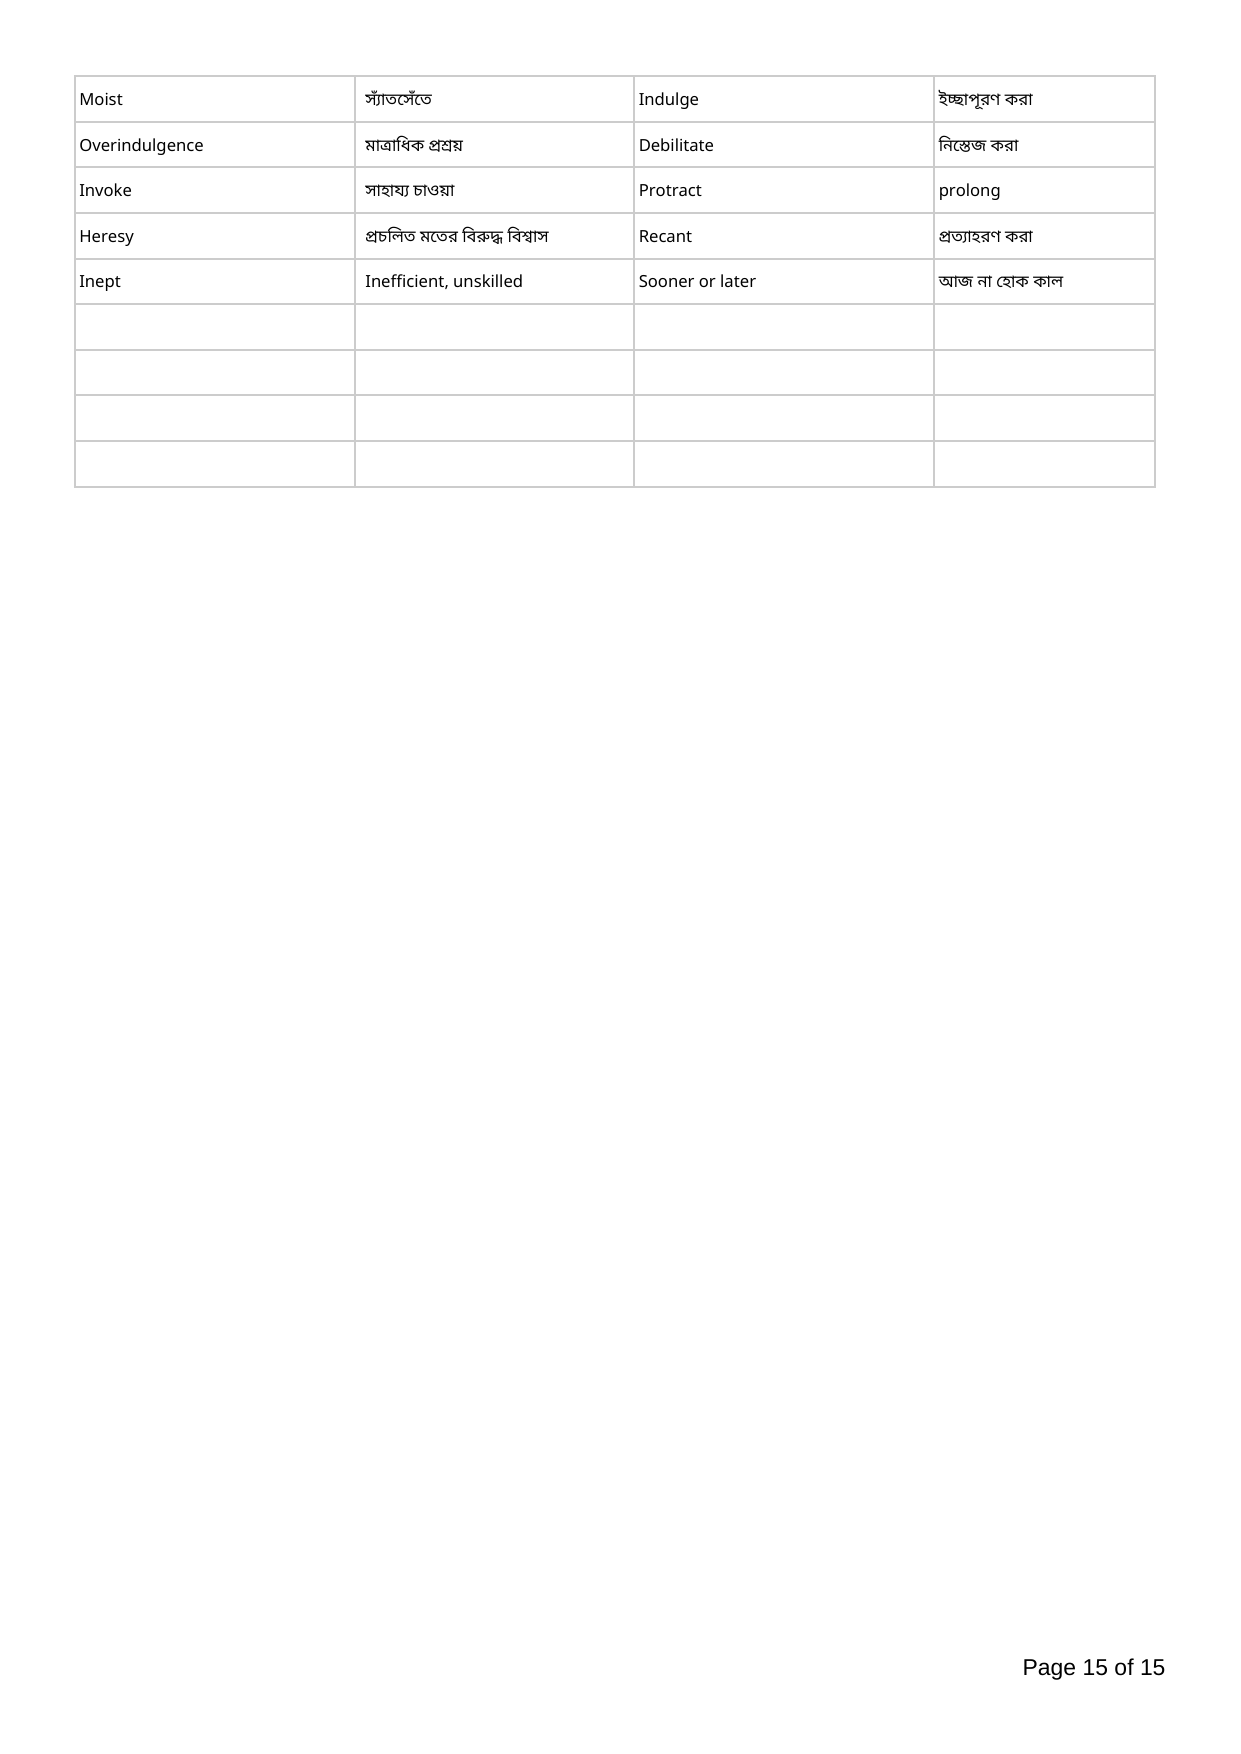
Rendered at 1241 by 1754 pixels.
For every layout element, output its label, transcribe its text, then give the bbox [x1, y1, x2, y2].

table_cell [76, 442, 354, 486]
table_cell ইচ্ছাপূরণ করা [935, 77, 1154, 121]
table_cell সাহায্য চাওয়া [356, 168, 633, 212]
table_cell [635, 442, 933, 486]
table_cell Moist [76, 77, 354, 121]
table_cell প্রচলিত মতের বিরুদ্ধ বিশ্বাস [356, 214, 633, 257]
table_cell Protract [635, 168, 933, 212]
table_cell [935, 305, 1154, 349]
table_cell প্রত্যাহরণ করা [935, 214, 1154, 257]
table_cell [635, 396, 933, 440]
table_cell Overindulgence [76, 123, 354, 166]
table_cell আজ না হোক কাল [935, 260, 1154, 303]
table_cell [635, 351, 933, 394]
table_cell [935, 351, 1154, 394]
table_cell [635, 305, 933, 349]
table_cell [935, 396, 1154, 440]
table_cell [356, 442, 633, 486]
table_cell Sooner or later [635, 260, 933, 303]
table_cell Invoke [76, 168, 354, 212]
table_cell Debilitate [635, 123, 933, 166]
table_cell Indulge [635, 77, 933, 121]
table_cell Heresy [76, 214, 354, 257]
table_cell [356, 351, 633, 394]
table_cell [356, 305, 633, 349]
table_cell Inefficient, unskilled [356, 260, 633, 303]
table_cell [356, 396, 633, 440]
table_cell [935, 442, 1154, 486]
table_cell Recant [635, 214, 933, 257]
table_cell [76, 305, 354, 349]
table_cell স্যাঁতসেঁতে [356, 77, 633, 121]
table_cell Inept [76, 260, 354, 303]
table_cell নিস্তেজ করা [935, 123, 1154, 166]
table_cell [76, 351, 354, 394]
table_cell মাত্রাধিক প্রশ্রয় [356, 123, 633, 166]
table_cell [76, 396, 354, 440]
table_cell prolong [935, 168, 1154, 212]
